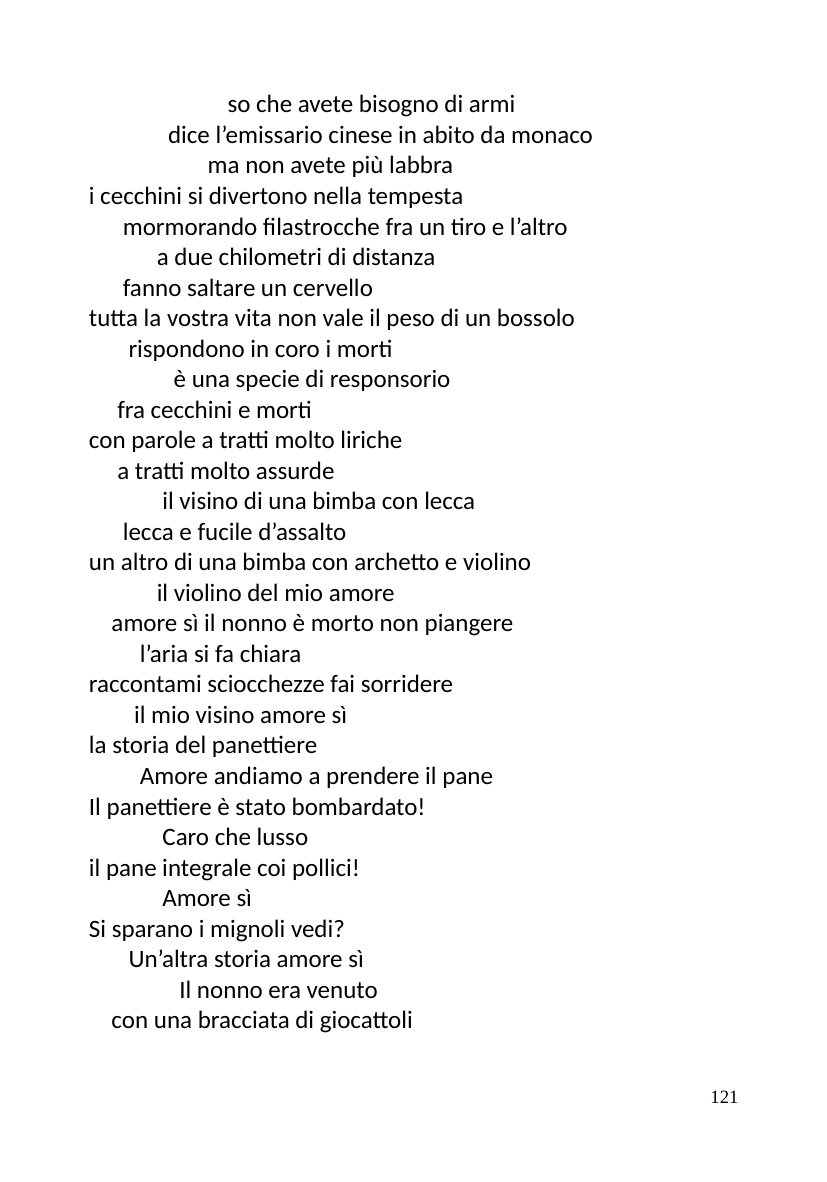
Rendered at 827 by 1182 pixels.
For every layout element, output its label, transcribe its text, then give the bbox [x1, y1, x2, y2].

text mormorando filastrocche fra un tiro e l’altro [89, 211, 738, 241]
text il visino di una bimba con lecca [89, 485, 738, 516]
text tutta la vostra vita non vale il peso di un bossolo [89, 302, 738, 333]
text i cecchini si divertono nella tempesta [89, 180, 738, 211]
text rispondono in coro i morti [89, 333, 738, 363]
text Amore andiamo a prendere il pane [89, 760, 738, 791]
text so che avete bisogno di armi [89, 89, 738, 119]
text Amore sì [89, 882, 738, 913]
text il mio visino amore sì [89, 699, 738, 729]
text amore sì il nonno è morto non piangere [89, 607, 738, 638]
text il violino del mio amore [89, 577, 738, 607]
text lecca e fucile d’assalto [89, 516, 738, 546]
text la storia del panettiere [89, 729, 738, 760]
text l’aria si fa chiara [89, 638, 738, 668]
text con una bracciata di giocattoli [89, 1004, 738, 1035]
text Il panettiere è stato bombardato! [89, 791, 738, 821]
text fanno saltare un cervello [89, 272, 738, 302]
text Il nonno era venuto [89, 974, 738, 1004]
text a due chilometri di distanza [89, 241, 738, 272]
text con parole a tratti molto liriche [89, 424, 738, 455]
text Caro che lusso [89, 821, 738, 852]
text dice l’emissario cinese in abito da monaco [89, 119, 738, 150]
text un altro di una bimba con archetto e violino [89, 546, 738, 577]
text fra cecchini e morti [89, 394, 738, 424]
text è una specie di responsorio [89, 363, 738, 394]
text a tratti molto assurde [89, 455, 738, 485]
text il pane integrale coi pollici! [89, 852, 738, 882]
text Un’altra storia amore sì [89, 943, 738, 974]
text Si sparano i mignoli vedi? [89, 913, 738, 943]
text ma non avete più labbra [89, 150, 738, 180]
text raccontami sciocchezze fai sorridere [89, 668, 738, 699]
